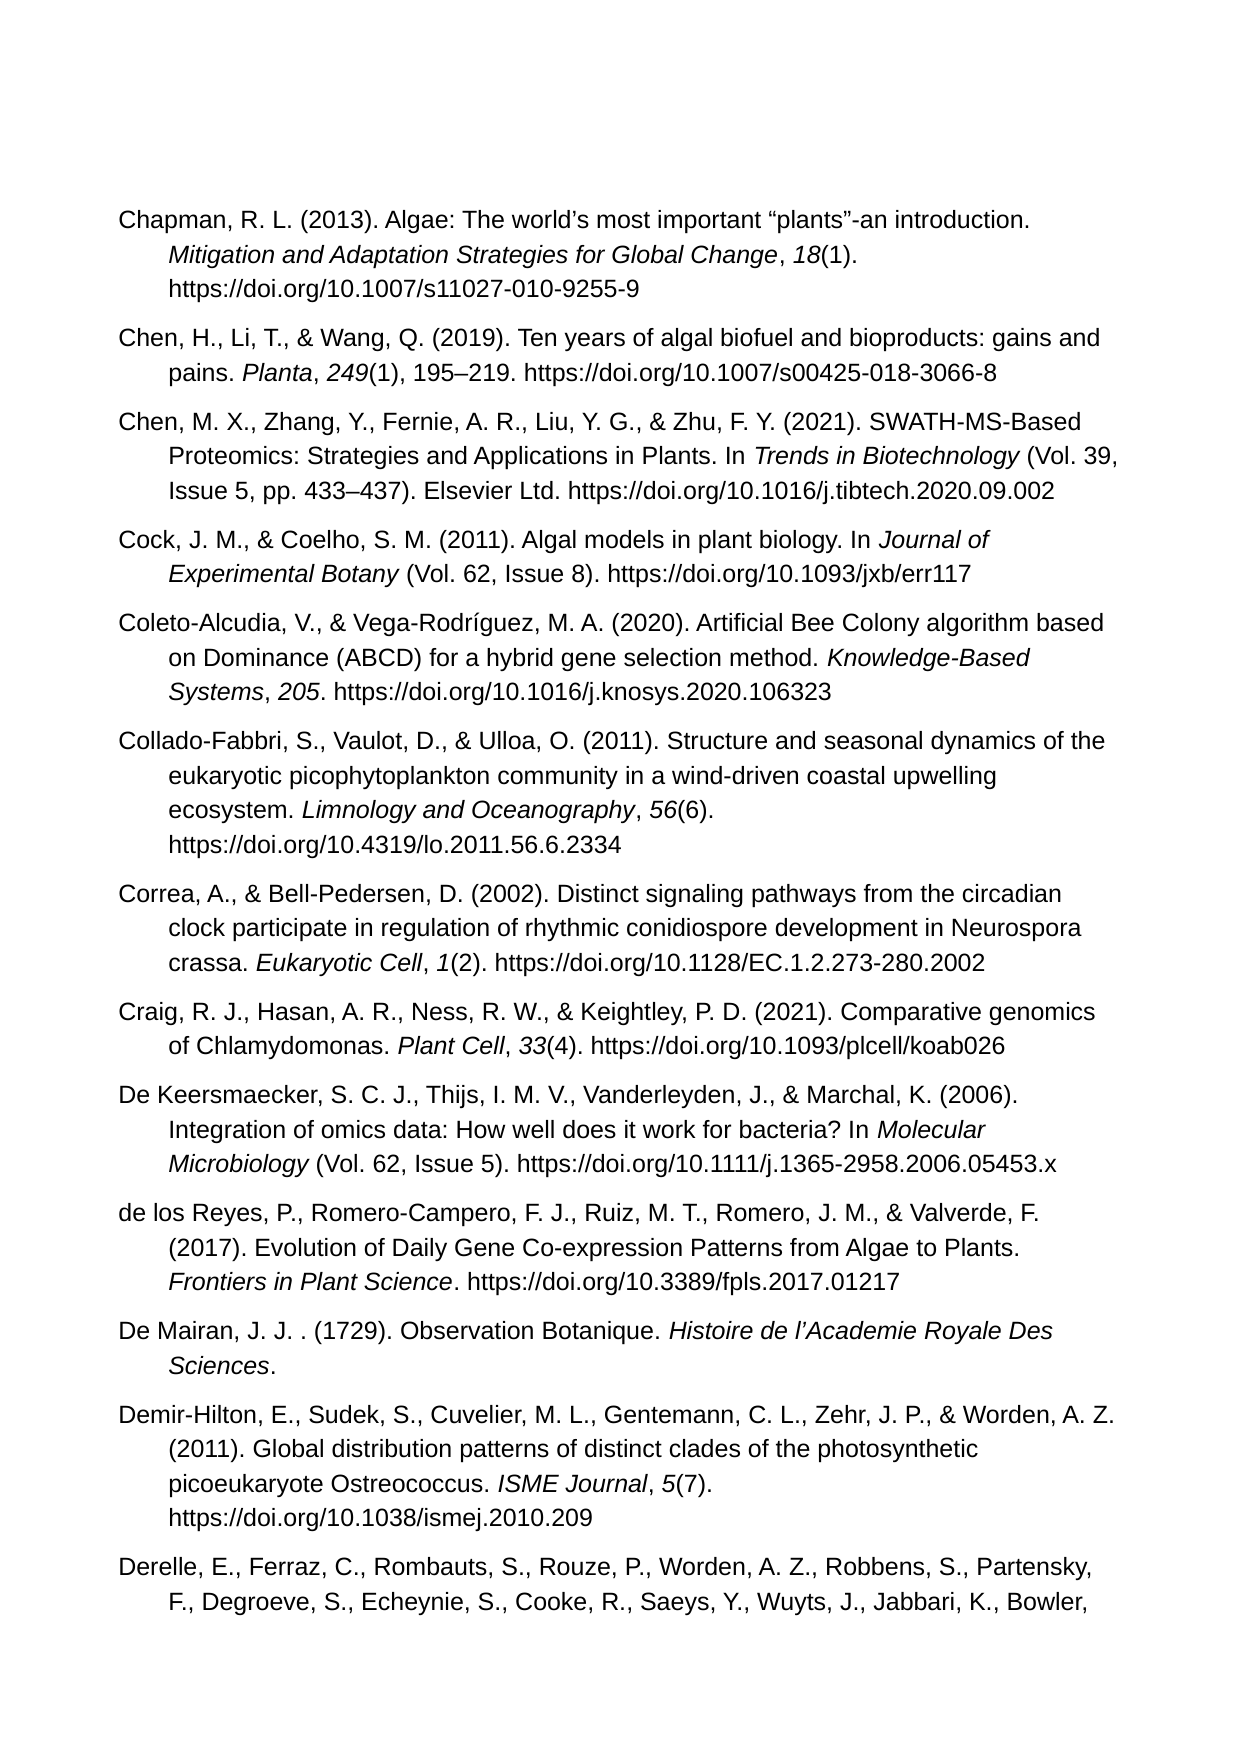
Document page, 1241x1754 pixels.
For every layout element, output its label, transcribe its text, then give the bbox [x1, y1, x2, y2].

text Chapman, R. L. (2013). Algae: The world’s most important “plants”-an introduction. Mitigation and Adaptation Strategies for Global Change, 18(1). https://doi.org/10.1007/s11027-010-9255-9 [118, 205, 1122, 303]
text De Keersmaecker, S. C. J., Thijs, I. M. V., Vanderleyden, J., & Marchal, K. (2006). Integration of omics data: How well does it work for bacteria? In Molecular Microbiology (Vol. 62, Issue 5). https://doi.org/10.1111/j.1365-2958.2006.05453.x [118, 1080, 1122, 1178]
text Demir-Hilton, E., Sudek, S., Cuvelier, M. L., Gentemann, C. L., Zehr, J. P., & Worden, A. Z. (2011). Global distribution patterns of distinct clades of the photosynthetic picoeukaryote Ostreococcus. ISME Journal, 5(7). https://doi.org/10.1038/ismej.2010.209 [118, 1400, 1122, 1532]
text Cock, J. M., & Coelho, S. M. (2011). Algal models in plant biology. In Journal of Experimental Botany (Vol. 62, Issue 8). https://doi.org/10.1093/jxb/err117 [118, 525, 1122, 588]
text Craig, R. J., Hasan, A. R., Ness, R. W., & Keightley, P. D. (2021). Comparative genomics of Chlamydomonas. Plant Cell, 33(4). https://doi.org/10.1093/plcell/koab026 [118, 997, 1122, 1060]
text de los Reyes, P., Romero-Campero, F. J., Ruiz, M. T., Romero, J. M., & Valverde, F. (2017). Evolution of Daily Gene Co-expression Patterns from Algae to Plants. Frontiers in Plant Science. https://doi.org/10.3389/fpls.2017.01217 [118, 1198, 1122, 1296]
text Coleto-Alcudia, V., & Vega-Rodríguez, M. A. (2020). Artificial Bee Colony algorithm based on Dominance (ABCD) for a hybrid gene selection method. Knowledge-Based Systems, 205. https://doi.org/10.1016/j.knosys.2020.106323 [118, 608, 1122, 706]
text Correa, A., & Bell-Pedersen, D. (2002). Distinct signaling pathways from the circadian clock participate in regulation of rhythmic conidiospore development in Neurospora crassa. Eukaryotic Cell, 1(2). https://doi.org/10.1128/EC.1.2.273-280.2002 [118, 879, 1122, 976]
text Derelle, E., Ferraz, C., Rombauts, S., Rouze, P., Worden, A. Z., Robbens, S., Partensky, F., Degroeve, S., Echeynie, S., Cooke, R., Saeys, Y., Wuyts, J., Jabbari, K., Bowler, [118, 1552, 1122, 1616]
text De Mairan, J. J. . (1729). Observation Botanique. Histoire de l’Academie Royale Des Sciences. [118, 1316, 1122, 1379]
text Chen, M. X., Zhang, Y., Fernie, A. R., Liu, Y. G., & Zhu, F. Y. (2021). SWATH-MS-Based Proteomics: Strategies and Applications in Plants. In Trends in Biotechnology (Vol. 39, Issue 5, pp. 433–437). Elsevier Ltd. https://doi.org/10.1016/j.tibtech.2020.09.002 [118, 407, 1122, 504]
text Chen, H., Li, T., & Wang, Q. (2019). Ten years of algal biofuel and bioproducts: gains and pains. Planta, 249(1), 195–219. https://doi.org/10.1007/s00425-018-3066-8 [118, 323, 1122, 386]
text Collado-Fabbri, S., Vaulot, D., & Ulloa, O. (2011). Structure and seasonal dynamics of the eukaryotic picophytoplankton community in a wind-driven coastal upwelling ecosystem. Limnology and Oceanography, 56(6). https://doi.org/10.4319/lo.2011.56.6.2334 [118, 726, 1122, 858]
